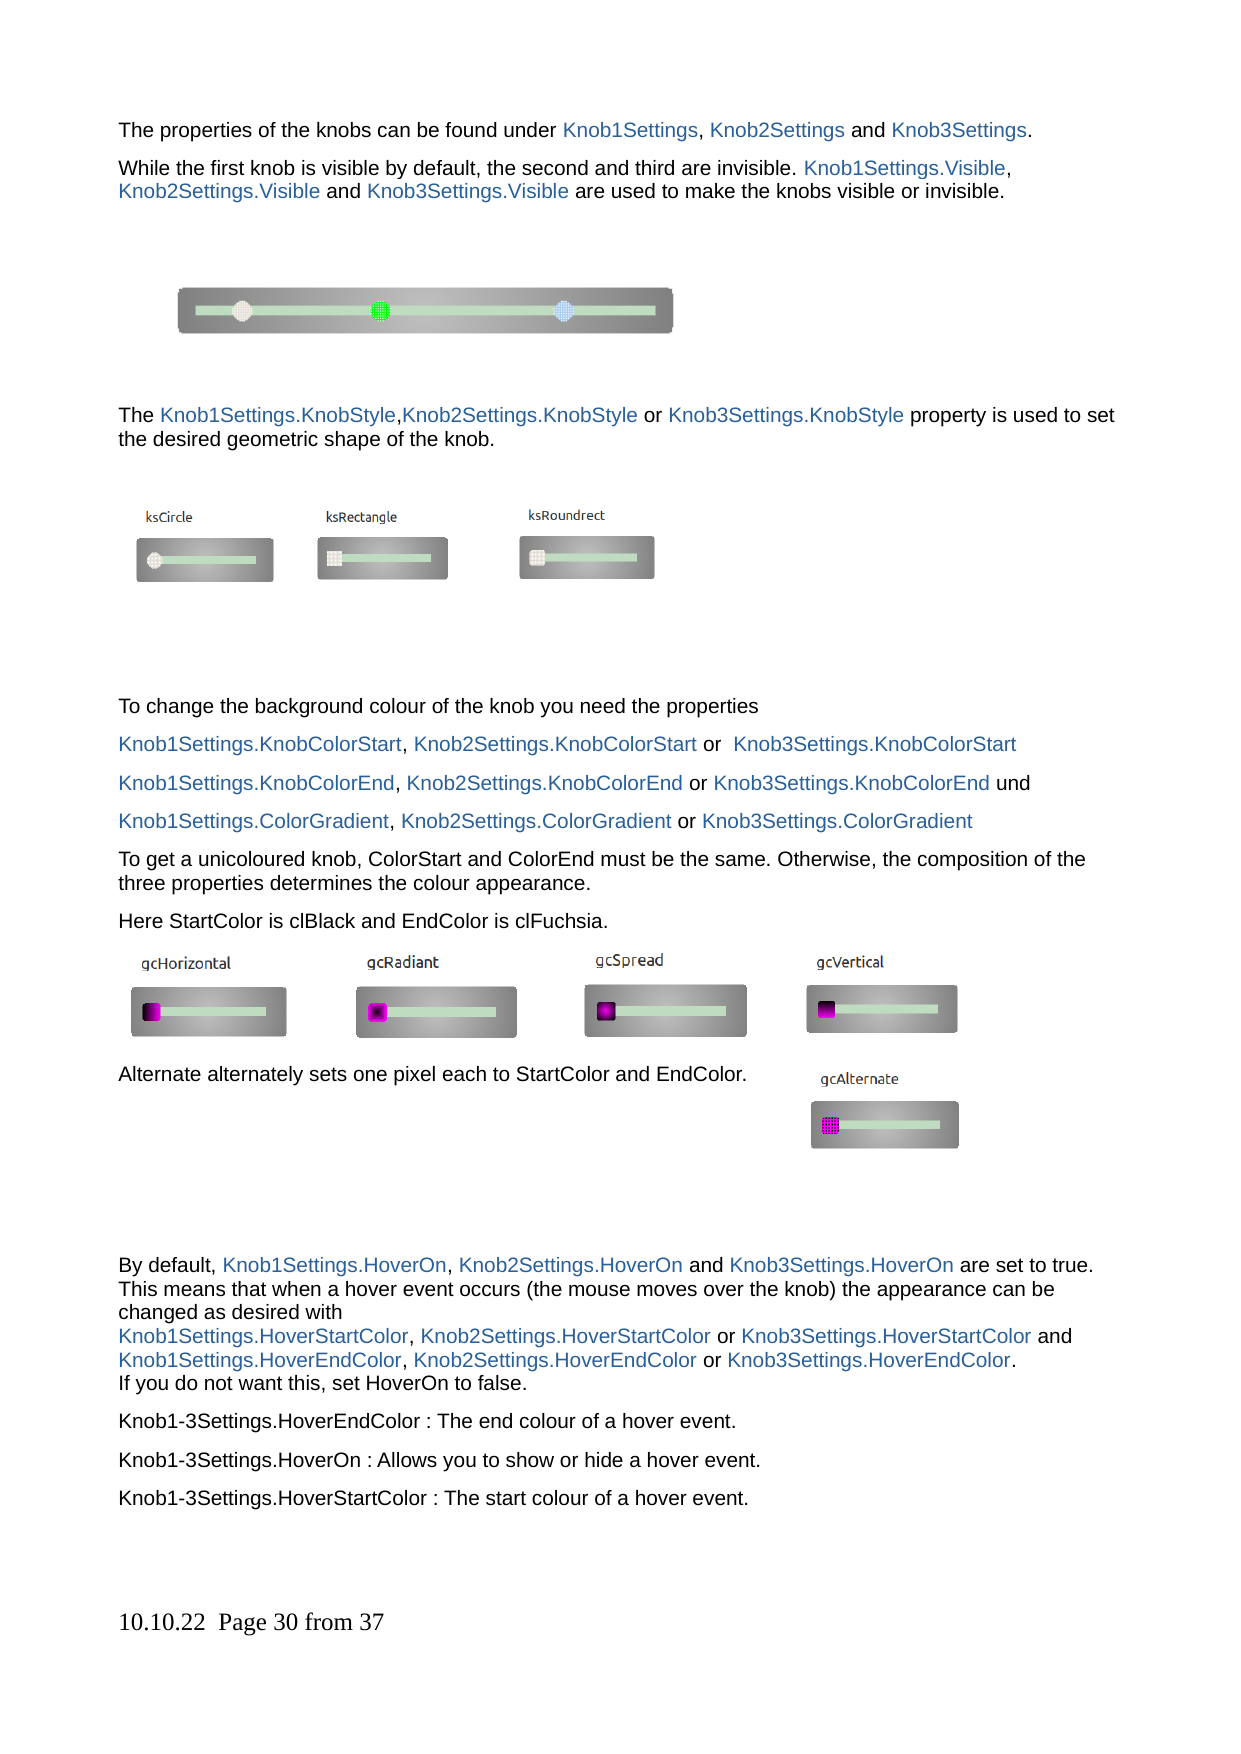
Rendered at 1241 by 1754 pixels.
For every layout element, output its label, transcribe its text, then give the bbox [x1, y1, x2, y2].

text To change the background colour of the knob you need the properties [118, 695, 1122, 718]
text Alternate alternately sets one pixel each to StartColor and EndColor. [118, 1062, 1122, 1086]
text Knob1-3Settings.HoverEndColor : The end colour of a hover event. [118, 1410, 1122, 1434]
picture [800, 1069, 974, 1160]
picture [128, 504, 280, 595]
picture [797, 949, 967, 1044]
text Knob1Settings.KnobColorStart, Knob2Settings.KnobColorStart or Knob3Settings.KnobColorStart [118, 733, 1122, 757]
text The Knob1Settings.KnobStyle,Knob2Settings.KnobStyle or Knob3Settings.KnobStyle property is used to set the desired geometric shape of the knob. [118, 403, 1122, 451]
text The properties of the knobs can be found under Knob1Settings, Knob2Settings and Knob3Settings. [118, 118, 1122, 142]
text By default, Knob1Settings.HoverOn, Knob2Settings.HoverOn and Knob3Settings.HoverOn are set to true. This means that when a hover event occurs (the mouse moves over the knob) the appearance can be changed as desired with Knob1Settings.HoverStartColor, Knob2Settings.HoverStartColor or Knob3Settings.HoverStartColor and Knob1Settings.HoverEndColor, Knob2Settings.HoverEndColor or Knob3Settings.HoverEndColor. If you do not want this, set HoverOn to false. [118, 1253, 1122, 1395]
text Here StartColor is clBlack and EndColor is clFuchsia. [118, 909, 1122, 933]
picture [308, 506, 460, 589]
picture [159, 267, 697, 354]
text Knob1Settings.KnobColorEnd, Knob2Settings.KnobColorEnd or Knob3Settings.KnobColorEnd und [118, 771, 1122, 795]
text Knob1-3Settings.HoverOn : Allows you to show or hide a hover event. [118, 1448, 1122, 1472]
text To get a unicoloured knob, ColorStart and ColorEnd must be the same. Otherwise, the composition of the three properties determines the colour appearance. [118, 848, 1122, 895]
picture [118, 950, 297, 1050]
picture [572, 950, 758, 1048]
text Knob1-3Settings.HoverStartColor : The start colour of a hover event. [118, 1486, 1122, 1510]
picture [339, 949, 539, 1048]
text While the first knob is visible by default, the second and third are invisible. Knob1Settings.Visible, Knob2Settings.Visible and Knob3Settings.Visible are used to make the knobs visible or invisible. [118, 156, 1122, 204]
text Knob1Settings.ColorGradient, Knob2Settings.ColorGradient or Knob3Settings.ColorGradient [118, 809, 1122, 833]
picture [507, 503, 671, 589]
